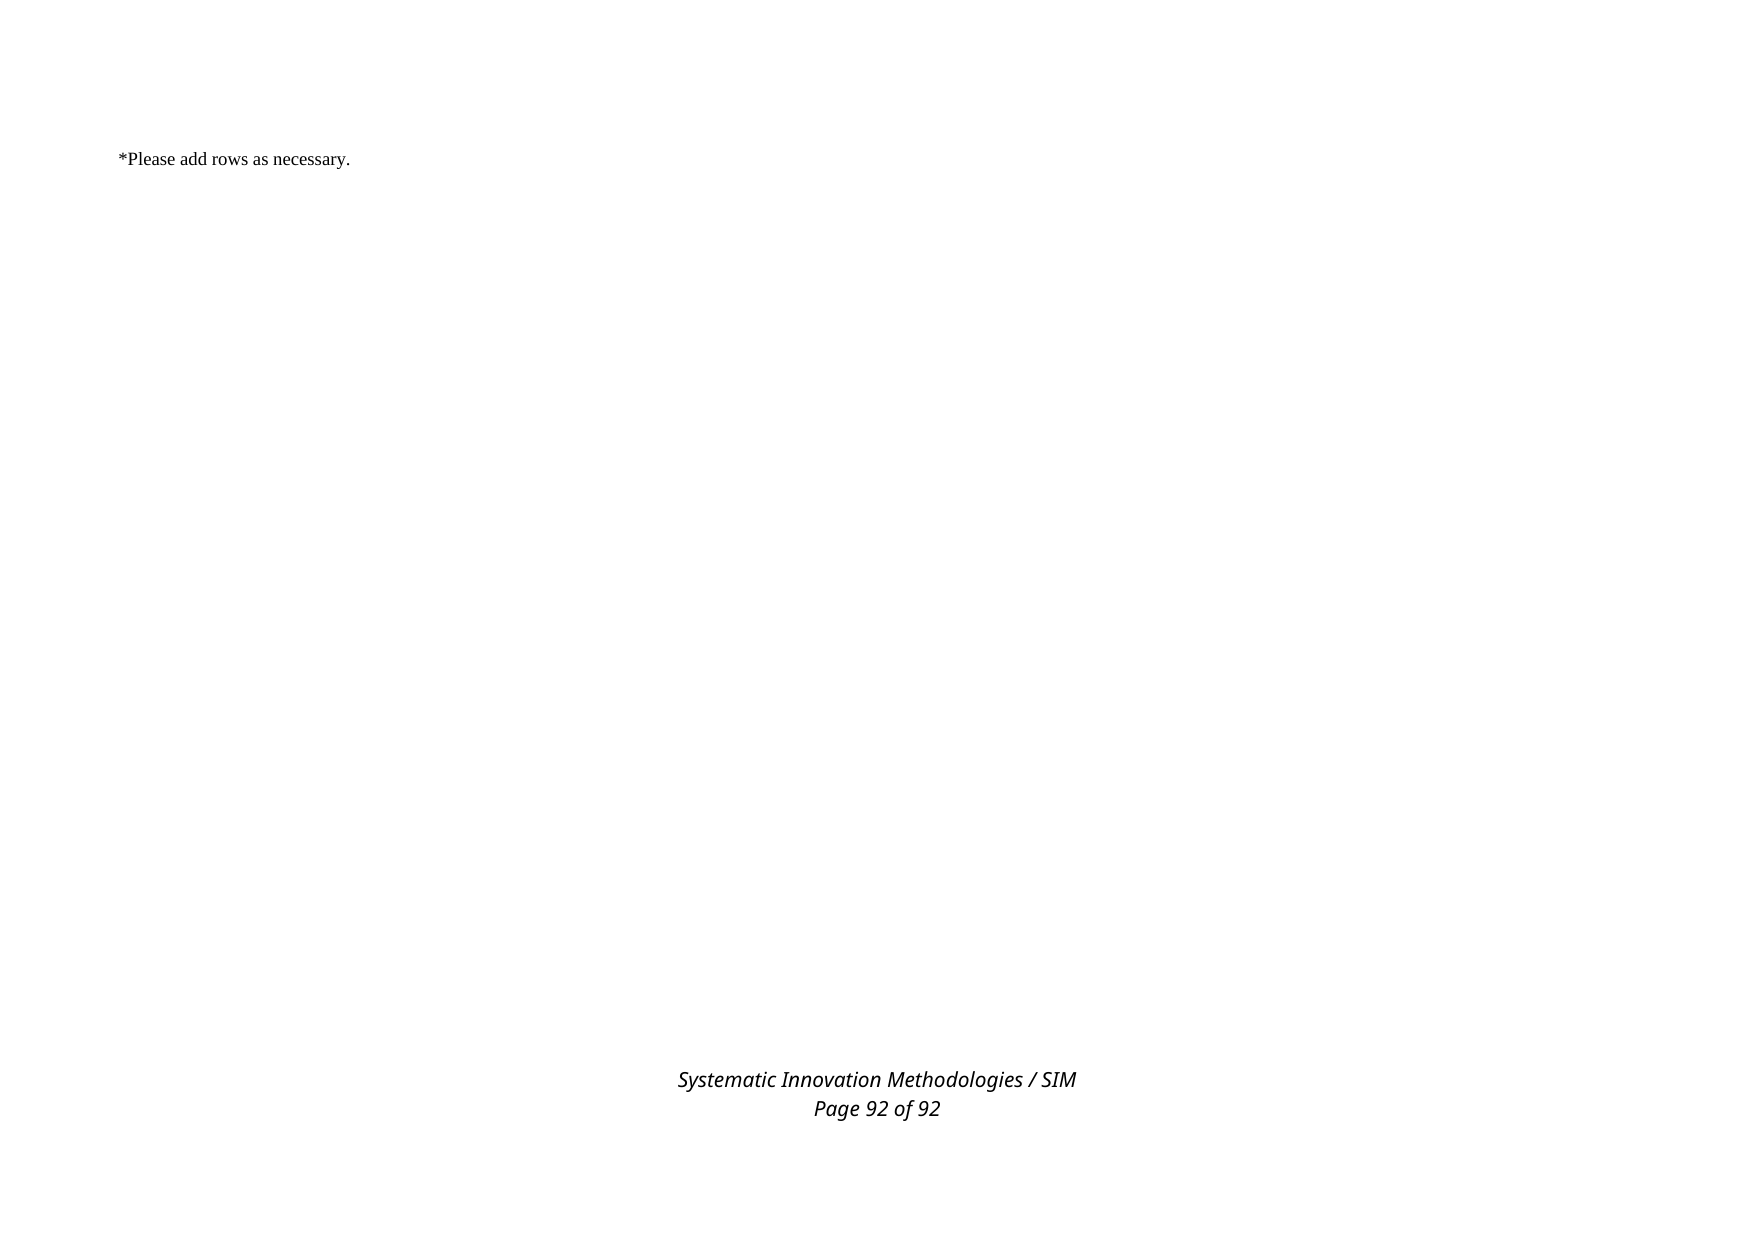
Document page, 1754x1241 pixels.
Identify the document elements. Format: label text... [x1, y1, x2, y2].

text *Please add rows as necessary. [118, 148, 1636, 169]
